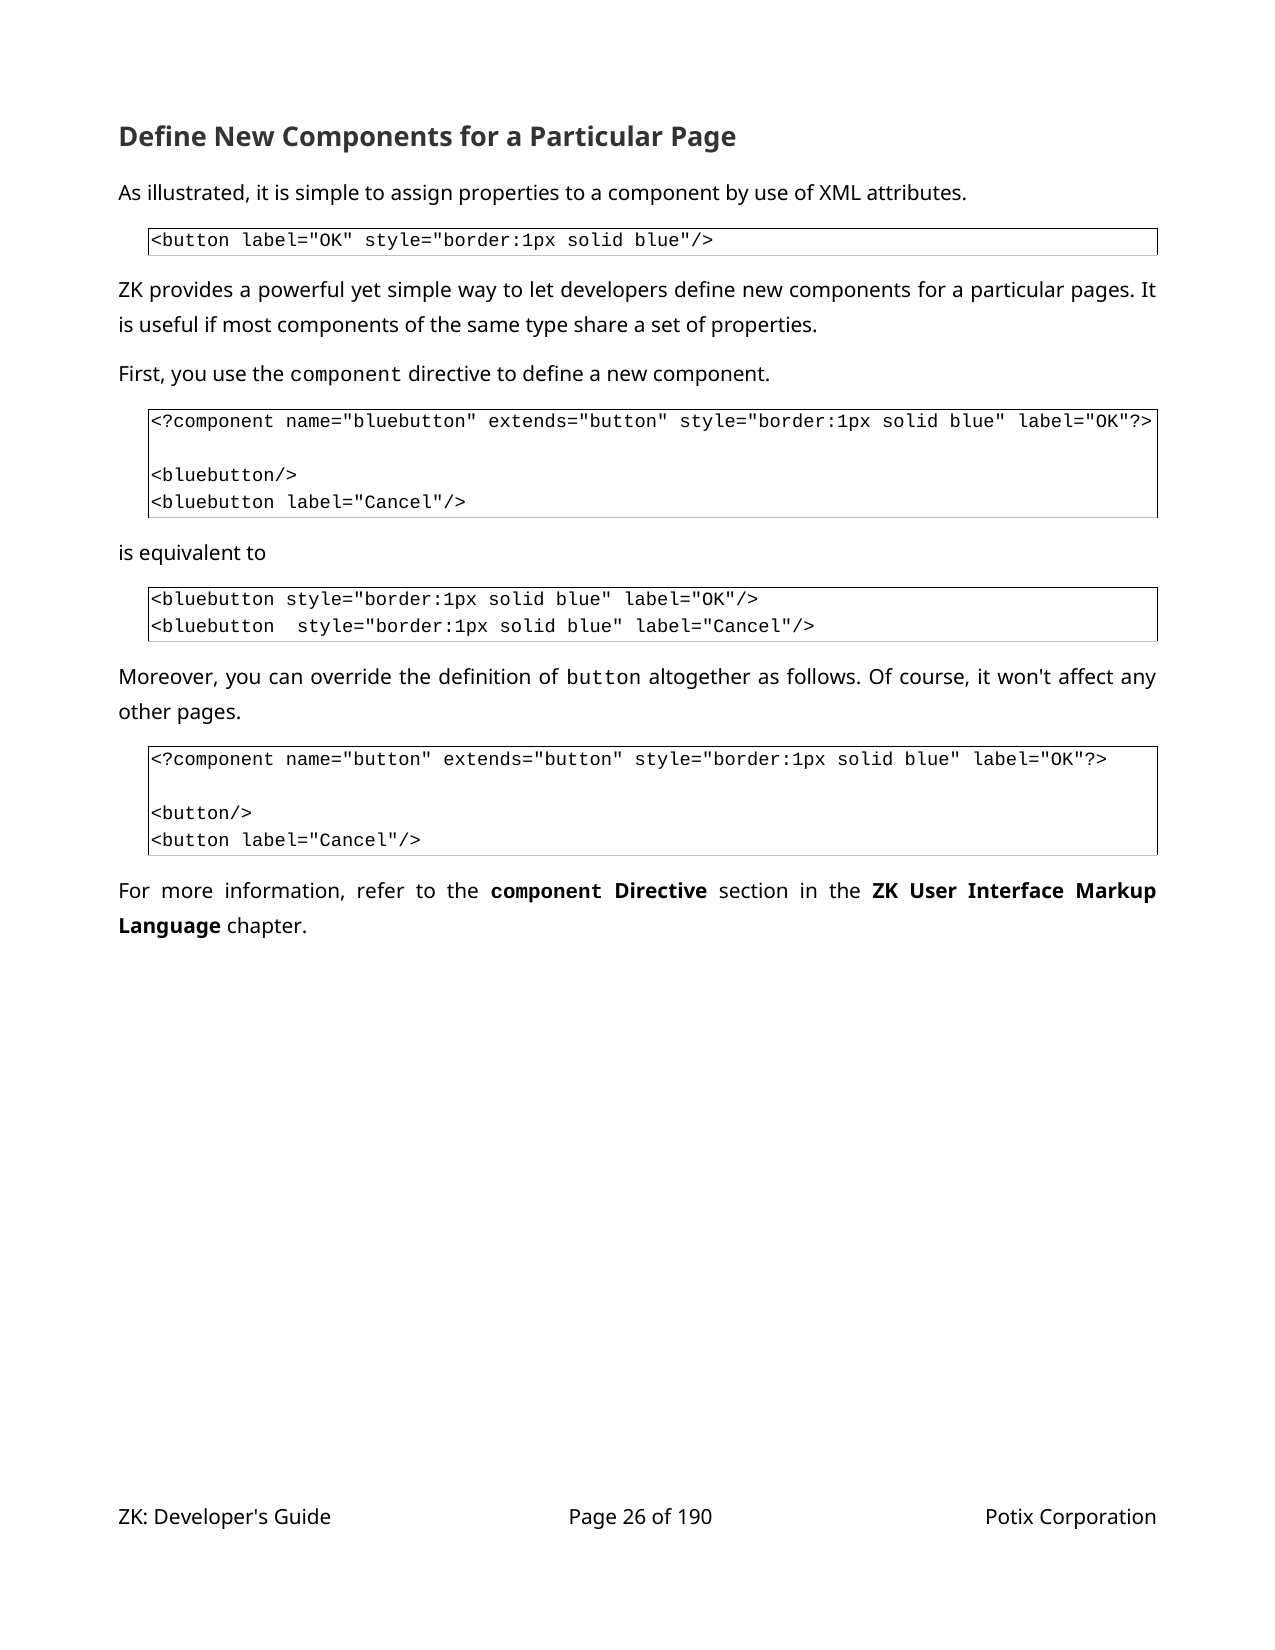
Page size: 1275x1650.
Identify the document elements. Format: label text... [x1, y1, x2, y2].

text <button/> [149, 801, 1157, 825]
text <?component name="bluebutton" extends="button" style="border:1px solid blue" label="OK"?> [149, 410, 1157, 433]
text Moreover, you can override the definition of button altogether as follows. Of course, it won't affect any other pages. [118, 662, 1157, 726]
text <button label="OK" style="border:1px solid blue"/> [149, 229, 1157, 255]
subtitle Define New Components for a Particular Page [118, 118, 1157, 155]
text <bluebutton label="Cancel"/> [149, 490, 1157, 517]
text First, you use the component directive to define a new component. [118, 359, 1157, 388]
text <button label="Cancel"/> [149, 828, 1157, 855]
text is equivalent to [118, 538, 1157, 566]
text <bluebutton style="border:1px solid blue" label="OK"/> [149, 588, 1157, 611]
text <?component name="button" extends="button" style="border:1px solid blue" label="OK"?> [149, 747, 1157, 771]
text <bluebutton/> [149, 463, 1157, 487]
text For more information, refer to the component Directive section in the ZK User Interface Markup Language chapter. [118, 876, 1157, 939]
text As illustrated, it is simple to assign properties to a component by use of XML attributes. [118, 178, 1157, 207]
text <bluebutton style="border:1px solid blue" label="Cancel"/> [149, 614, 1157, 641]
text ZK provides a powerful yet simple way to let developers define new components for a particular pages. It is useful if most components of the same type share a set of properties. [118, 275, 1157, 339]
